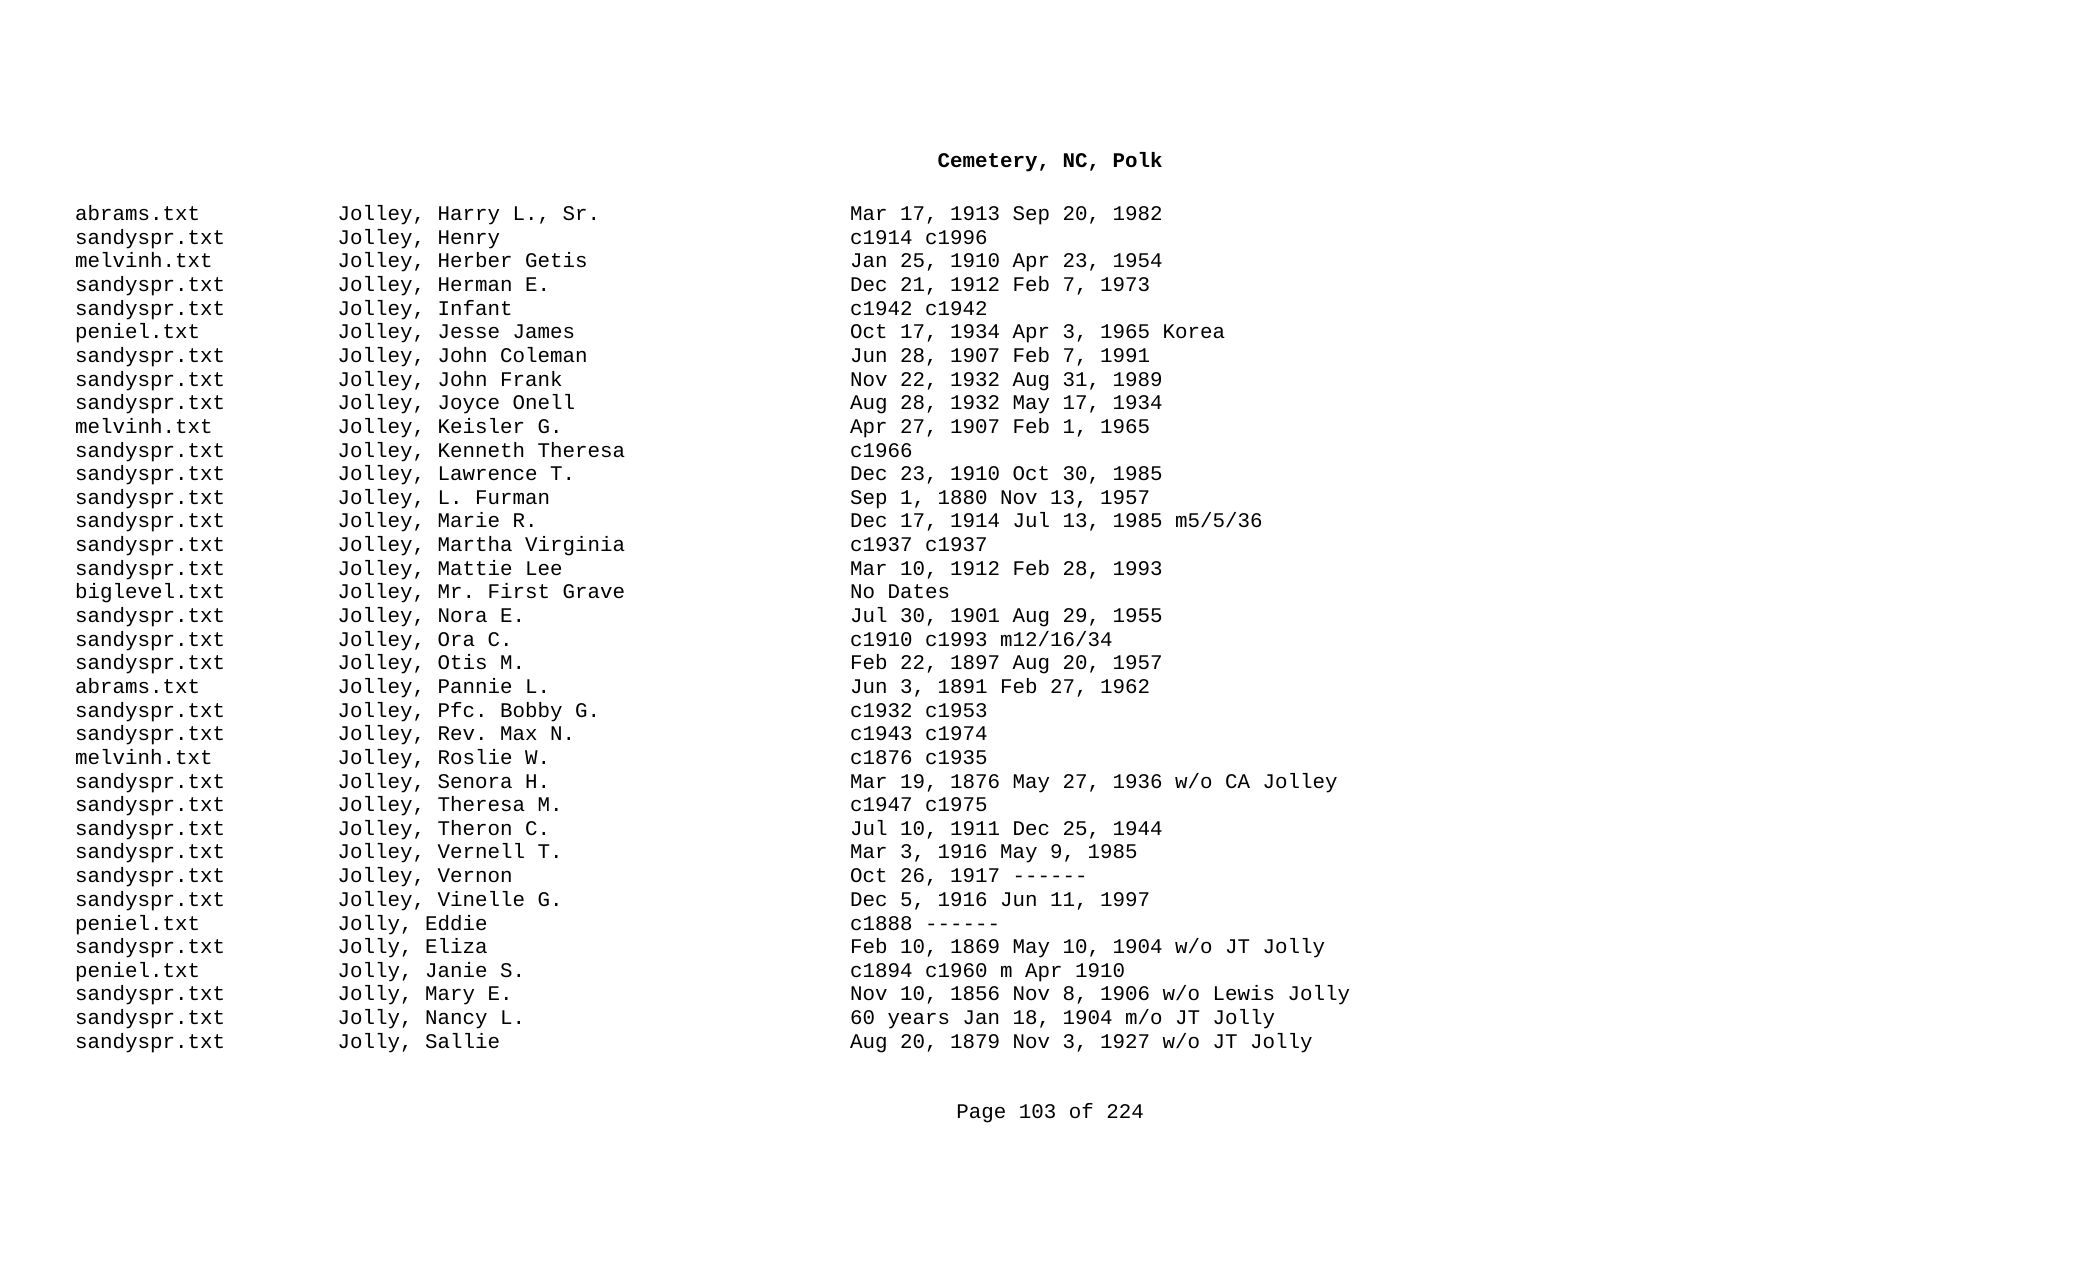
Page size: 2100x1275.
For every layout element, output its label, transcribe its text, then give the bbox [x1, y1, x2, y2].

text sandyspr.txt Jolley, Kenneth Theresa c1966 [75, 439, 2025, 463]
text melvinh.txt Jolley, Keisler G. Apr 27, 1907 Feb 1, 1965 [75, 416, 2025, 439]
text sandyspr.txt Jolly, Sallie Aug 20, 1879 Nov 3, 1927 w/o JT Jolly [75, 1031, 2025, 1054]
text sandyspr.txt Jolley, Henry c1914 c1996 [75, 227, 2025, 250]
text peniel.txt Jolly, Eddie c1888 ------ [75, 912, 2025, 936]
text sandyspr.txt Jolley, Otis M. Feb 22, 1897 Aug 20, 1957 [75, 652, 2025, 676]
text sandyspr.txt Jolley, Mattie Lee Mar 10, 1912 Feb 28, 1993 [75, 558, 2025, 581]
text abrams.txt Jolley, Harry L., Sr. Mar 17, 1913 Sep 20, 1982 [75, 203, 2025, 227]
text sandyspr.txt Jolley, Vernell T. Mar 3, 1916 May 9, 1985 [75, 842, 2025, 865]
text peniel.txt Jolly, Janie S. c1894 c1960 m Apr 1910 [75, 960, 2025, 983]
text sandyspr.txt Jolley, Senora H. Mar 19, 1876 May 27, 1936 w/o CA Jolley [75, 771, 2025, 794]
text sandyspr.txt Jolley, Pfc. Bobby G. c1932 c1953 [75, 700, 2025, 723]
text sandyspr.txt Jolley, Nora E. Jul 30, 1901 Aug 29, 1955 [75, 605, 2025, 629]
text sandyspr.txt Jolley, Martha Virginia c1937 c1937 [75, 534, 2025, 558]
text sandyspr.txt Jolley, Infant c1942 c1942 [75, 298, 2025, 321]
text sandyspr.txt Jolley, Lawrence T. Dec 23, 1910 Oct 30, 1985 [75, 463, 2025, 487]
text peniel.txt Jolley, Jesse James Oct 17, 1934 Apr 3, 1965 Korea [75, 321, 2025, 345]
text abrams.txt Jolley, Pannie L. Jun 3, 1891 Feb 27, 1962 [75, 676, 2025, 700]
text sandyspr.txt Jolly, Mary E. Nov 10, 1856 Nov 8, 1906 w/o Lewis Jolly [75, 983, 2025, 1007]
text sandyspr.txt Jolley, Herman E. Dec 21, 1912 Feb 7, 1973 [75, 274, 2025, 298]
text sandyspr.txt Jolley, Vinelle G. Dec 5, 1916 Jun 11, 1997 [75, 889, 2025, 912]
text sandyspr.txt Jolley, Rev. Max N. c1943 c1974 [75, 723, 2025, 747]
text sandyspr.txt Jolley, Ora C. c1910 c1993 m12/16/34 [75, 629, 2025, 652]
text sandyspr.txt Jolly, Eliza Feb 10, 1869 May 10, 1904 w/o JT Jolly [75, 936, 2025, 960]
text sandyspr.txt Jolley, John Frank Nov 22, 1932 Aug 31, 1989 [75, 369, 2025, 392]
text sandyspr.txt Jolly, Nancy L. 60 years Jan 18, 1904 m/o JT Jolly [75, 1007, 2025, 1031]
text melvinh.txt Jolley, Herber Getis Jan 25, 1910 Apr 23, 1954 [75, 250, 2025, 274]
text melvinh.txt Jolley, Roslie W. c1876 c1935 [75, 747, 2025, 771]
text sandyspr.txt Jolley, Vernon Oct 26, 1917 ------ [75, 865, 2025, 889]
text sandyspr.txt Jolley, Theron C. Jul 10, 1911 Dec 25, 1944 [75, 818, 2025, 842]
text sandyspr.txt Jolley, Marie R. Dec 17, 1914 Jul 13, 1985 m5/5/36 [75, 511, 2025, 534]
text sandyspr.txt Jolley, L. Furman Sep 1, 1880 Nov 13, 1957 [75, 487, 2025, 511]
text sandyspr.txt Jolley, Joyce Onell Aug 28, 1932 May 17, 1934 [75, 392, 2025, 416]
text sandyspr.txt Jolley, John Coleman Jun 28, 1907 Feb 7, 1991 [75, 345, 2025, 369]
text biglevel.txt Jolley, Mr. First Grave No Dates [75, 581, 2025, 605]
text sandyspr.txt Jolley, Theresa M. c1947 c1975 [75, 794, 2025, 818]
